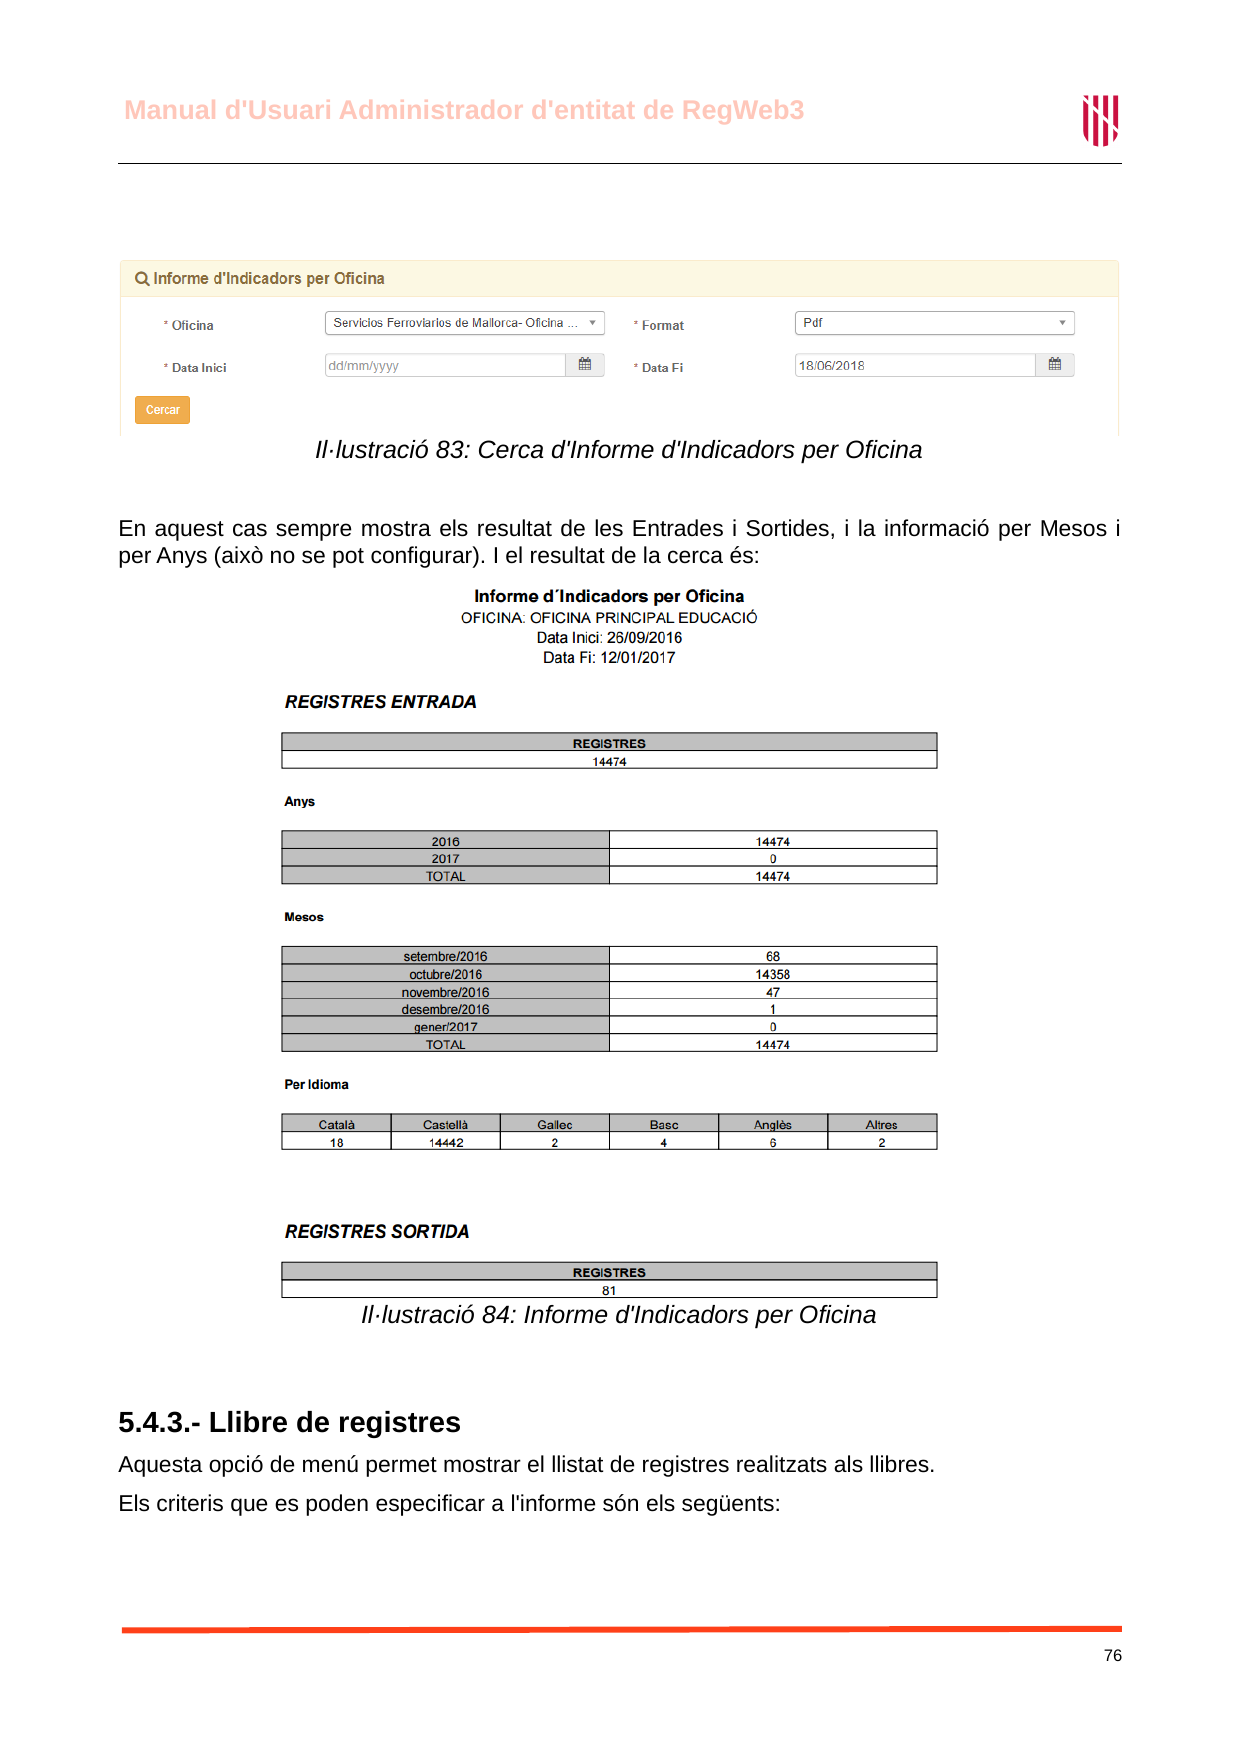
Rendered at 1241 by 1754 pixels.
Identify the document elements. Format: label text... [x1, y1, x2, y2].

text Els criteris que es poden especificar a l'informe són els següents: [118, 1490, 1122, 1516]
text En aquest cas sempre mostra els resultat de les Entrades i Sortides, i la informació per Mesos i per Anys (això no se pot configurar). I el resultat de la cerca és: [118, 515, 1122, 568]
text Il·lustració 84: Informe d'Indicadors per Oficina [118, 593, 1122, 1328]
picture [1080, 93, 1121, 148]
picture [118, 254, 1123, 436]
text Il·lustració 83: Cerca d'Informe d'Indicadors per Oficina [118, 436, 1122, 464]
text Aquesta opció de menú permet mostrar el llistat de registres realitzats als llibres. [118, 1451, 1122, 1477]
subtitle Llibre de registres [118, 1405, 1122, 1438]
